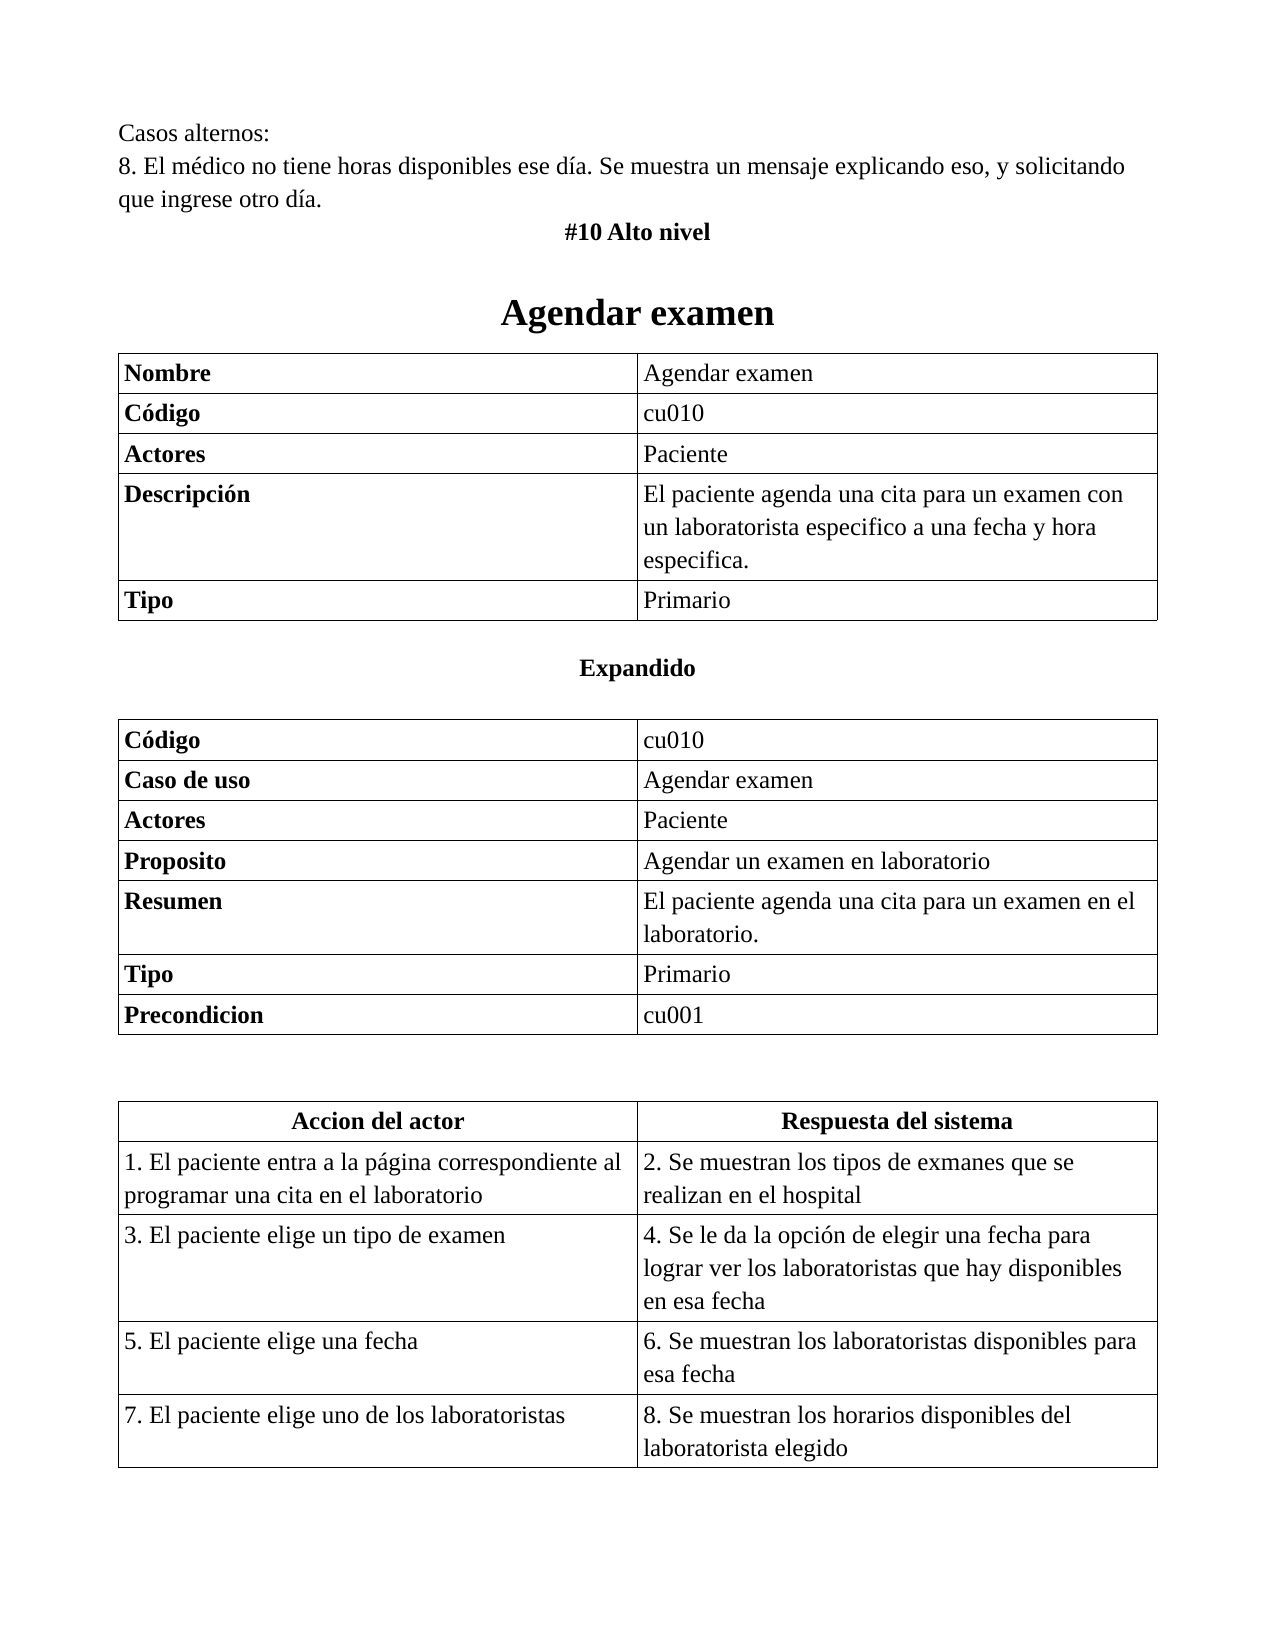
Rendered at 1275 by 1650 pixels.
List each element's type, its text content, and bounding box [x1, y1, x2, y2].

table_cell El paciente agenda una cita para un examen con un laboratorista especifico a una fecha y hora especifica. [638, 474, 1157, 580]
table_header Código [119, 720, 637, 759]
table_cell 1. El paciente entra a la página correspondiente al programar una cita en el laboratorio [119, 1142, 637, 1214]
table_cell Proposito [119, 841, 637, 880]
text Expandido [118, 653, 1157, 682]
table_cell Primario [638, 955, 1157, 994]
table_cell Actores [119, 801, 637, 840]
table_header Agendar examen [638, 354, 1157, 393]
table_cell 7. El paciente elige uno de los laboratoristas [119, 1395, 637, 1467]
table_cell Primario [638, 581, 1157, 620]
table_cell Tipo [119, 581, 637, 620]
text Casos alternos: [118, 118, 1157, 147]
table_cell Precondicion [119, 995, 637, 1034]
subtitle Agendar examen [118, 290, 1157, 333]
table_cell Descripción [119, 474, 637, 580]
table_cell 6. Se muestran los laboratoristas disponibles para esa fecha [638, 1322, 1157, 1394]
table_cell 4. Se le da la opción de elegir una fecha para lograr ver los laboratoristas que hay disponibles en esa fecha [638, 1215, 1157, 1321]
table_cell Resumen [119, 881, 637, 954]
table_cell Código [119, 394, 637, 433]
text 8. El médico no tiene horas disponibles ese día. Se muestra un mensaje explicando eso, y solicitando que ingrese otro día. [118, 151, 1157, 213]
table_cell cu001 [638, 995, 1157, 1034]
table_cell 2. Se muestran los tipos de exmanes que se realizan en el hospital [638, 1142, 1157, 1214]
table_cell Agendar examen [638, 761, 1157, 800]
table_cell Caso de uso [119, 761, 637, 800]
table_cell 5. El paciente elige una fecha [119, 1322, 637, 1394]
table_cell Tipo [119, 955, 637, 994]
table_cell Actores [119, 434, 637, 473]
table_header Nombre [119, 354, 637, 393]
table_cell Agendar un examen en laboratorio [638, 841, 1157, 880]
table_header Accion del actor [119, 1102, 637, 1141]
table_cell 3. El paciente elige un tipo de examen [119, 1215, 637, 1321]
table_header cu010 [638, 720, 1157, 759]
table_cell Paciente [638, 434, 1157, 473]
table_cell 8. Se muestran los horarios disponibles del laboratorista elegido [638, 1395, 1157, 1467]
table_header Respuesta del sistema [638, 1102, 1157, 1141]
table_cell El paciente agenda una cita para un examen en el laboratorio. [638, 881, 1157, 954]
text #10 Alto nivel [118, 217, 1157, 246]
table_cell Paciente [638, 801, 1157, 840]
table_cell cu010 [638, 394, 1157, 433]
